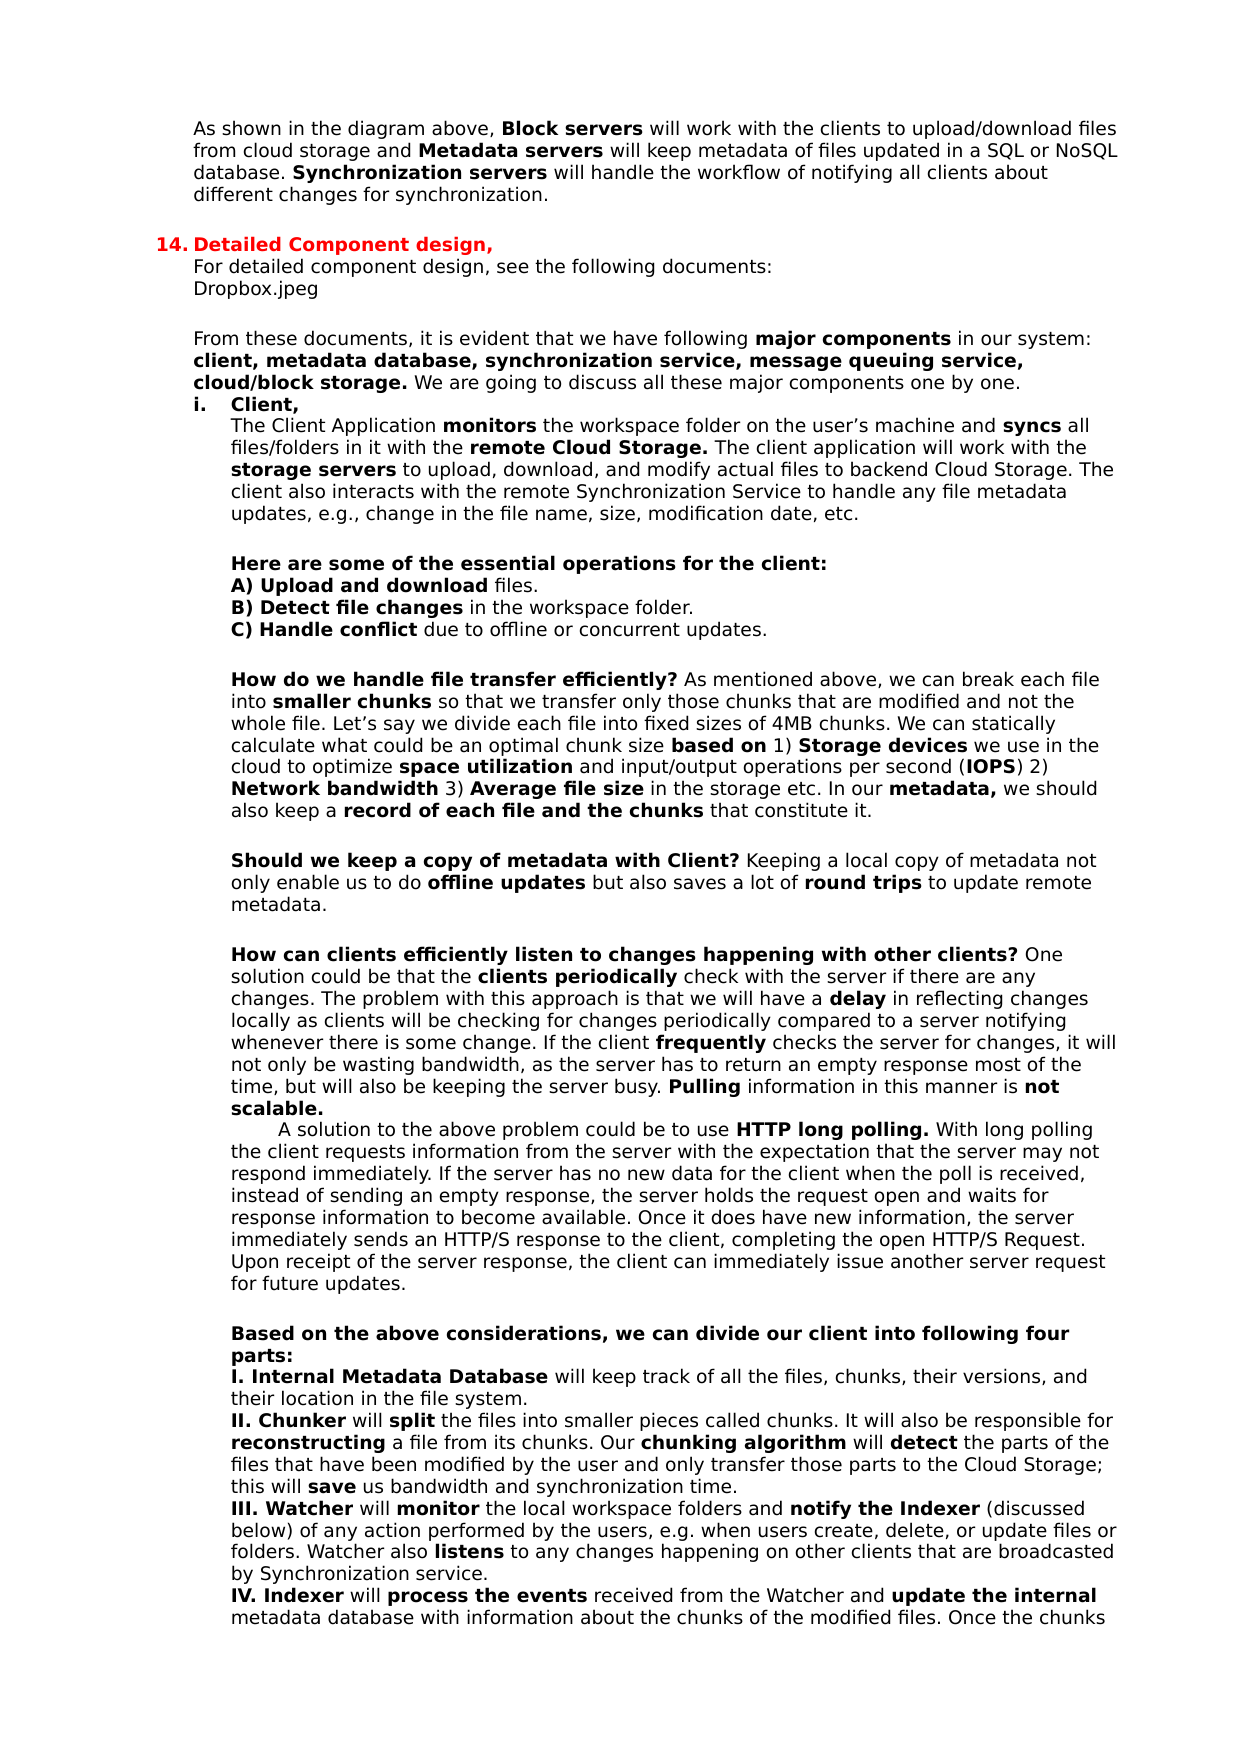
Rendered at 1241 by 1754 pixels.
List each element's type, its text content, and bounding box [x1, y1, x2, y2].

list C) Handle conflict due to offline or concurrent updates. [193, 619, 1122, 641]
list client, metadata database, synchronization service, message queuing service, cloud/block storage. We are going to discuss all these major components one by one. [156, 350, 1122, 393]
list How can clients efficiently listen to changes happening with other clients? One solution could be that the clients periodically check with the server if there are any changes. The problem with this approach is that we will have a delay in reflecting changes locally as clients will be checking for changes periodically compared to a server notifying whenever there is some change. If the client frequently checks the server for changes, it will not only be wasting bandwidth, as the server has to return an empty response most of the time, but will also be keeping the server busy. Pulling information in this manner is not scalable. [193, 944, 1122, 1119]
list From these documents, it is evident that we have following major components in our system: [156, 328, 1122, 350]
list III. Watcher will monitor the local workspace folders and notify the Indexer (discussed below) of any action performed by the users, e.g. when users create, delete, or update files or folders. Watcher also listens to any changes happening on other clients that are broadcasted by Synchronization service. [193, 1498, 1122, 1585]
list Here are some of the essential operations for the client: [193, 553, 1122, 575]
list A solution to the above problem could be to use HTTP long polling. With long polling the client requests information from the server with the expectation that the server may not respond immediately. If the server has no new data for the client when the poll is received, instead of sending an empty response, the server holds the request open and waits for response information to become available. Once it does have new information, the server immediately sends an HTTP/S response to the client, completing the open HTTP/S Request. Upon receipt of the server response, the client can immediately issue another server request for future updates. [193, 1119, 1122, 1294]
list I. Internal Metadata Database will keep track of all the files, chunks, their versions, and their location in the file system. [193, 1366, 1122, 1410]
list The Client Application monitors the workspace folder on the user’s machine and syncs all files/folders in it with the remote Cloud Storage. The client application will work with the storage servers to upload, download, and modify actual files to backend Cloud Storage. The client also interacts with the remote Synchronization Service to handle any file metadata updates, e.g., change in the file name, size, modification date, etc. [193, 415, 1122, 525]
list Should we keep a copy of metadata with Client? Keeping a local copy of metadata not only enable us to do offline updates but also saves a lot of round trips to update remote metadata. [193, 850, 1122, 916]
list IV. Indexer will process the events received from the Watcher and update the internal metadata database with information about the chunks of the modified files. Once the chunks [193, 1585, 1122, 1629]
list How do we handle file transfer efficiently? As mentioned above, we can break each file into smaller chunks so that we transfer only those chunks that are modified and not the whole file. Let’s say we divide each file into fixed sizes of 4MB chunks. We can statically calculate what could be an optimal chunk size based on 1) Storage devices we use in the cloud to optimize space utilization and input/output operations per second (IOPS) 2) Network bandwidth 3) Average file size in the storage etc. In our metadata, we should also keep a record of each file and the chunks that constitute it. [193, 669, 1122, 822]
list As shown in the diagram above, Block servers will work with the clients to upload/download files from cloud storage and Metadata servers will keep metadata of files updated in a SQL or NoSQL database. Synchronization servers will handle the workflow of notifying all clients about different changes for synchronization. [156, 118, 1122, 206]
list For detailed component design, see the following documents: [156, 256, 1122, 278]
list Dropbox.jpeg [156, 278, 1122, 299]
list B) Detect file changes in the workspace folder. [193, 597, 1122, 619]
list Client, [193, 393, 1122, 415]
list Based on the above considerations, we can divide our client into following four parts: [193, 1323, 1122, 1366]
list A) Upload and download files. [193, 575, 1122, 597]
list II. Chunker will split the files into smaller pieces called chunks. It will also be responsible for reconstructing a file from its chunks. Our chunking algorithm will detect the parts of the files that have been modified by the user and only transfer those parts to the Cloud Storage; this will save us bandwidth and synchronization time. [193, 1410, 1122, 1498]
list Detailed Component design, [156, 234, 1122, 256]
